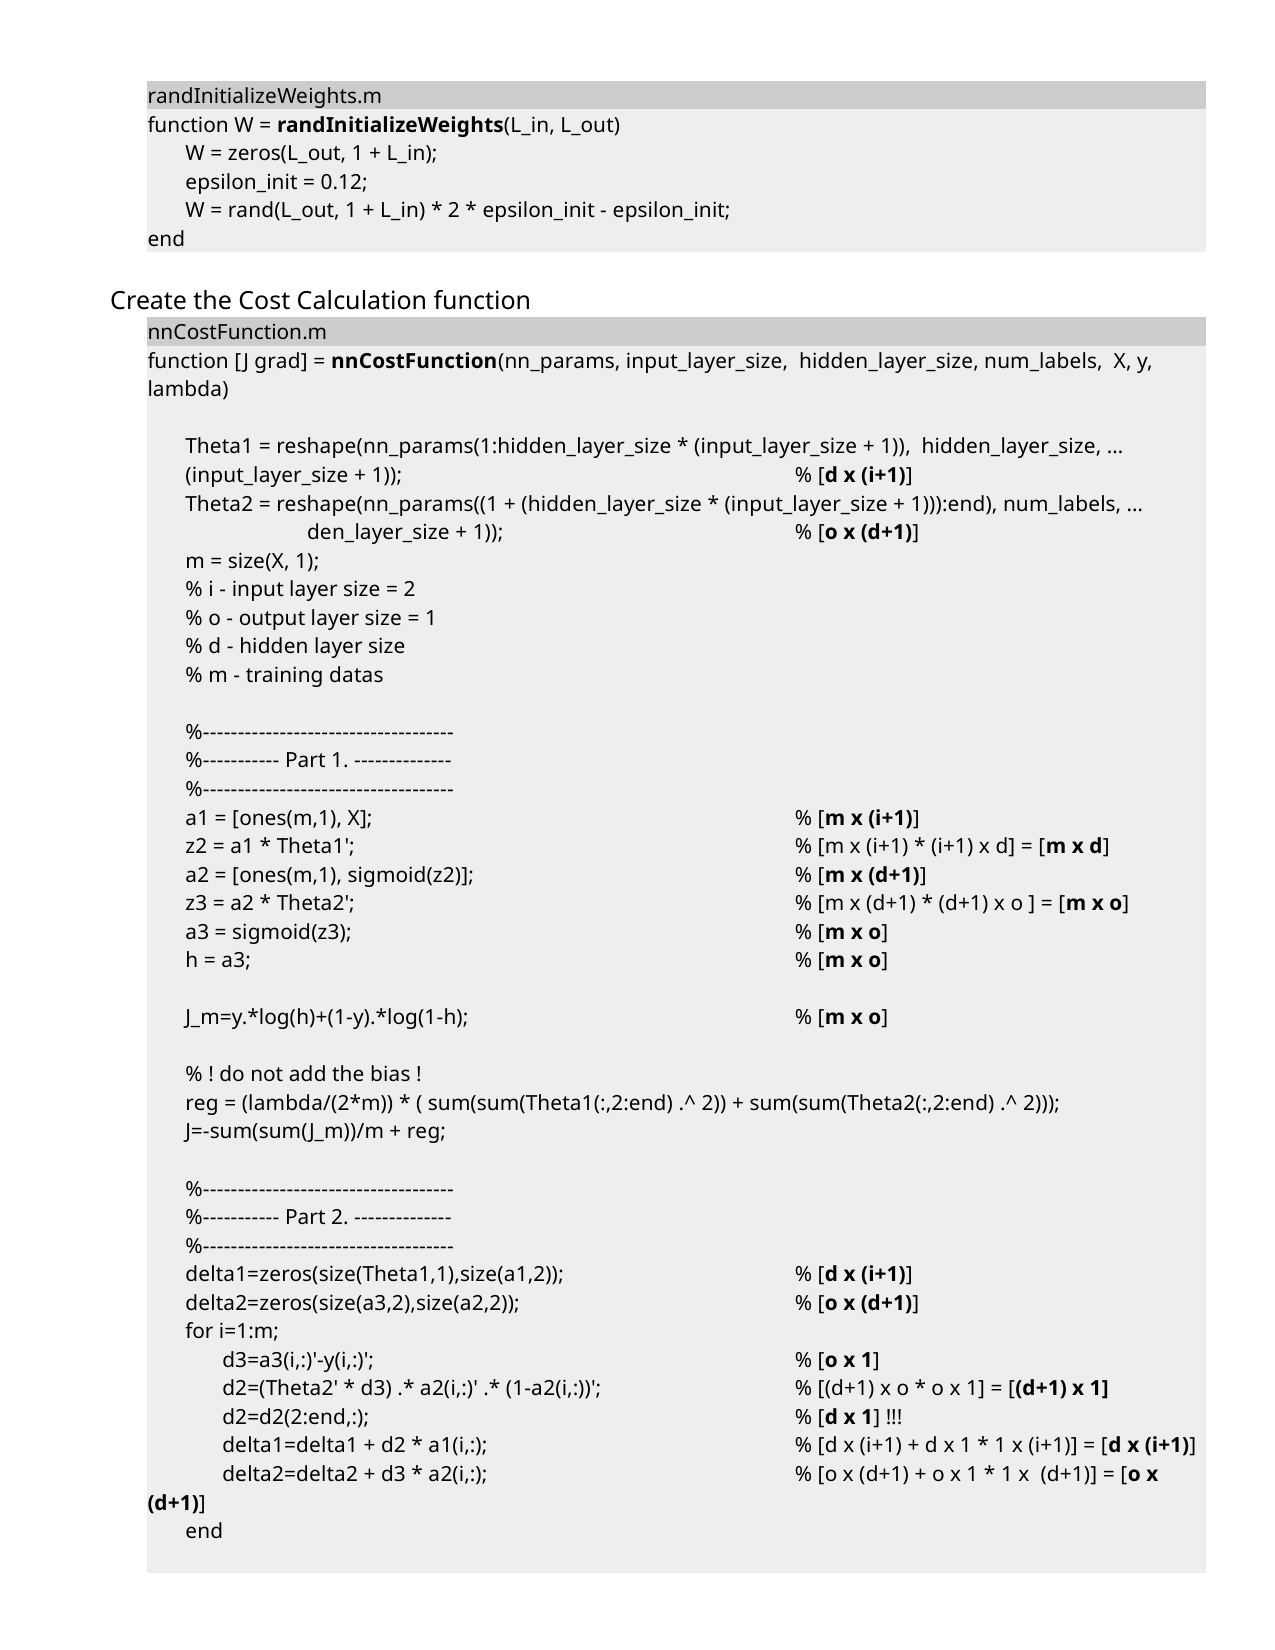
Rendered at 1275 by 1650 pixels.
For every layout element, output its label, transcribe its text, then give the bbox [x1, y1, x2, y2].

text d3=a3(i,:)'-y(i,:)'; % [o x 1] [147, 1345, 1206, 1373]
text m = size(X, 1); [147, 546, 1206, 574]
text h = a3; % [m x o] [147, 945, 1206, 974]
text nnCostFunction.m [147, 317, 1206, 346]
text Theta2 = reshape(nn_params((1 + (hidden_layer_size * (input_layer_size + 1))):end), num_labels, … [147, 488, 1206, 517]
text %------------------------------------ [147, 1231, 1206, 1259]
text Theta1 = reshape(nn_params(1:hidden_layer_size * (input_layer_size + 1)), hidden_layer_size, … [147, 431, 1206, 460]
text for i=1:m; [147, 1316, 1206, 1345]
text delta2=delta2 + d3 * a2(i,:); % [o x (d+1) + o x 1 * 1 x (d+1)] = [o x (d+1)] [147, 1459, 1206, 1516]
text den_layer_size + 1)); % [o x (d+1)] [147, 517, 1206, 546]
text %------------------------------------ [147, 774, 1206, 802]
text a1 = [ones(m,1), X]; % [m x (i+1)] [147, 802, 1206, 831]
text function [J grad] = nnCostFunction(nn_params, input_layer_size, hidden_layer_size, num_labels, X, y, lambda) [147, 346, 1206, 403]
text delta2=zeros(size(a3,2),size(a2,2)); % [o x (d+1)] [147, 1288, 1206, 1316]
text % d - hidden layer size [147, 631, 1206, 660]
text z3 = a2 * Theta2'; % [m x (d+1) * (d+1) x o ] = [m x o] [147, 888, 1206, 917]
text d2=d2(2:end,:); % [d x 1] !!! [147, 1402, 1206, 1430]
text % i - input layer size = 2 [147, 574, 1206, 603]
text epsilon_init = 0.12; [147, 167, 1206, 195]
text delta1=zeros(size(Theta1,1),size(a1,2)); % [d x (i+1)] [147, 1259, 1206, 1288]
text z2 = a1 * Theta1'; % [m x (i+1) * (i+1) x d] = [m x d] [147, 831, 1206, 859]
text d2=(Theta2' * d3) .* a2(i,:)' .* (1-a2(i,:))'; % [(d+1) x o * o x 1] = [(d+1) x 1] [147, 1373, 1206, 1402]
text (input_layer_size + 1)); % [d x (i+1)] [147, 460, 1206, 488]
text W = rand(L_out, 1 + L_in) * 2 * epsilon_init - epsilon_init; [147, 195, 1206, 224]
text % ! do not add the bias ! [147, 1059, 1206, 1088]
text end [147, 1516, 1206, 1544]
text function W = randInitializeWeights(L_in, L_out) [147, 109, 1206, 138]
text % m - training datas [147, 660, 1206, 688]
text J_m=y.*log(h)+(1-y).*log(1-h); % [m x o] [147, 1002, 1206, 1031]
text %----------- Part 2. -------------- [147, 1202, 1206, 1231]
text %------------------------------------ [147, 1173, 1206, 1202]
text % o - output layer size = 1 [147, 603, 1206, 631]
text randInitializeWeights.m [147, 81, 1206, 109]
text a2 = [ones(m,1), sigmoid(z2)]; % [m x (d+1)] [147, 859, 1206, 888]
text %----------- Part 1. -------------- [147, 745, 1206, 774]
text %------------------------------------ [147, 717, 1206, 745]
text end [147, 224, 1206, 252]
text reg = (lambda/(2*m)) * ( sum(sum(Theta1(:,2:end) .^ 2)) + sum(sum(Theta2(:,2:end) .^ 2))); [147, 1088, 1206, 1116]
text J=-sum(sum(J_m))/m + reg; [147, 1116, 1206, 1145]
text delta1=delta1 + d2 * a1(i,:); % [d x (i+1) + d x 1 * 1 x (i+1)] = [d x (i+1)] [147, 1430, 1206, 1459]
text Create the Cost Calculation function [110, 283, 1206, 317]
text a3 = sigmoid(z3); % [m x o] [147, 917, 1206, 945]
text W = zeros(L_out, 1 + L_in); [147, 138, 1206, 167]
